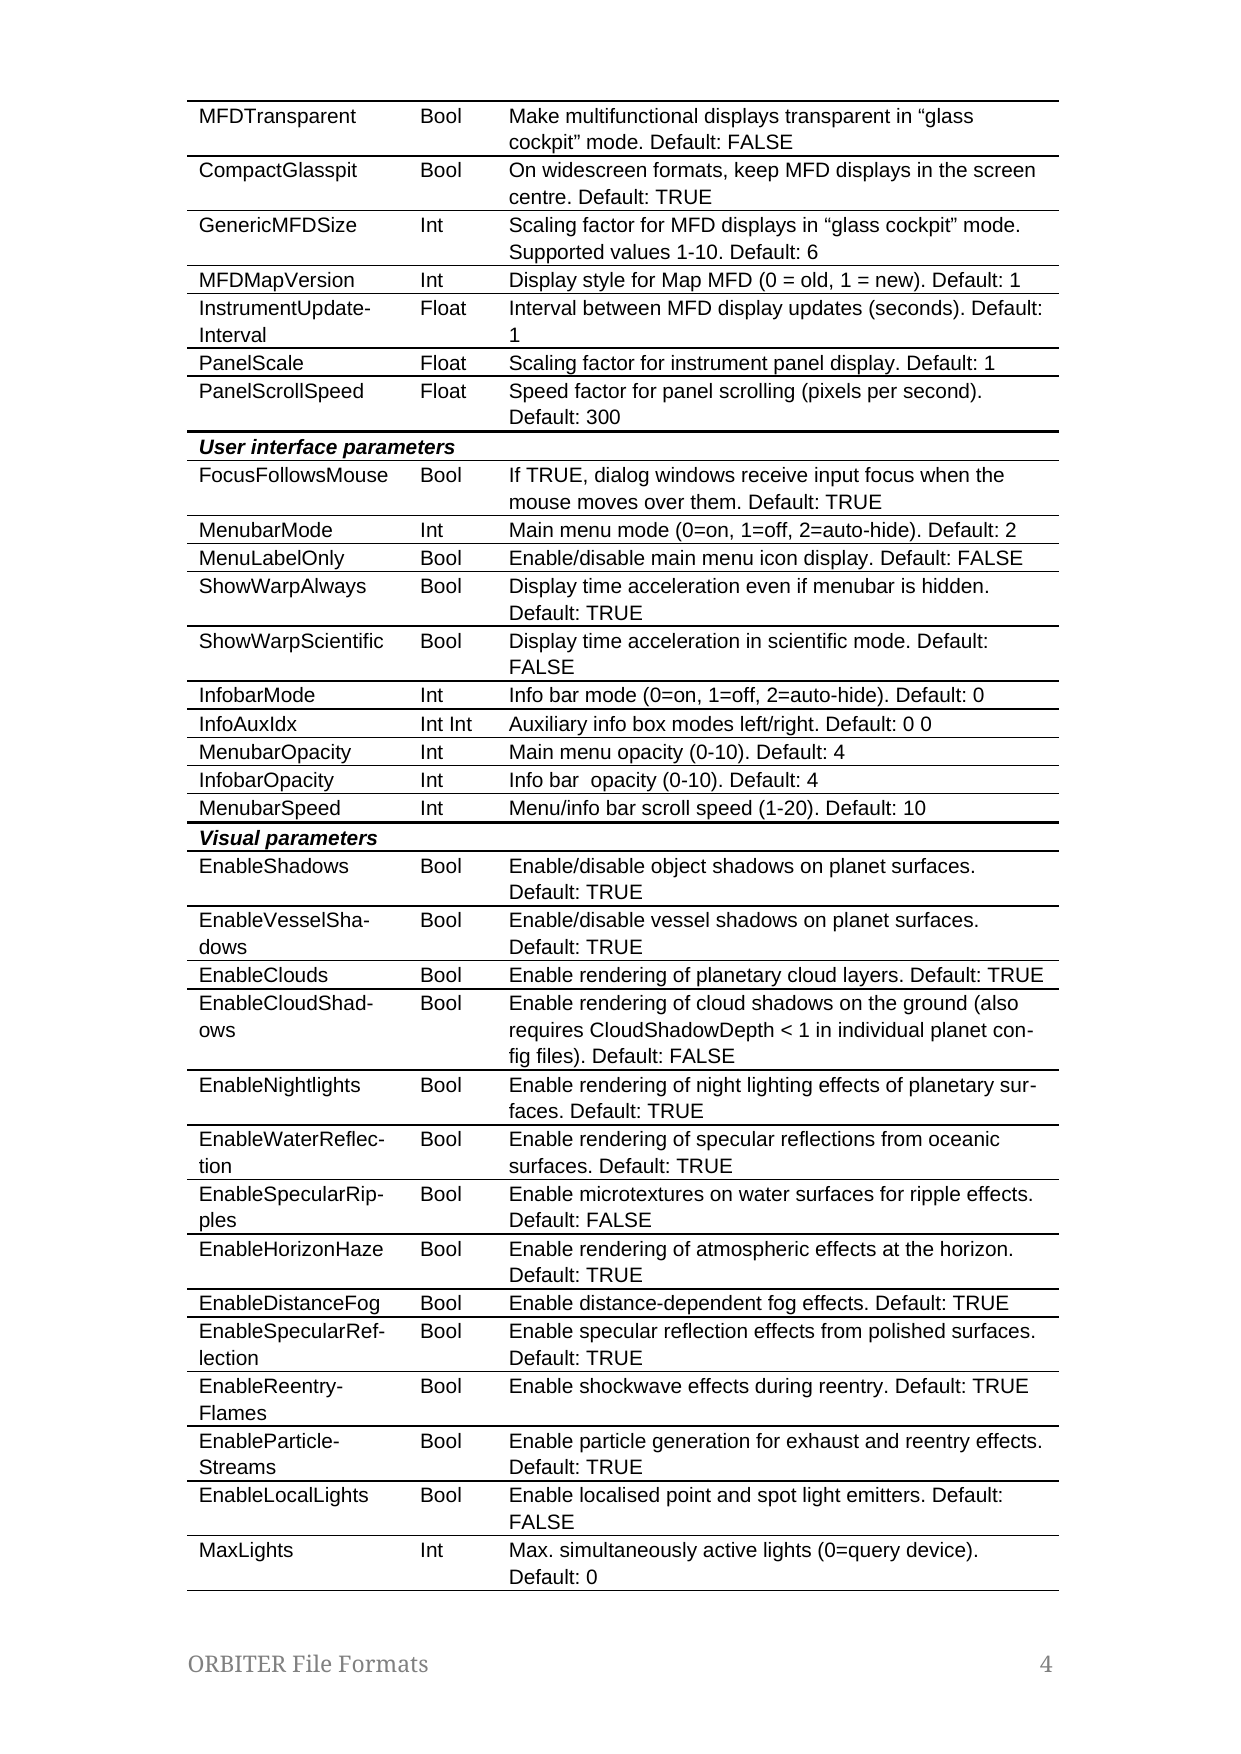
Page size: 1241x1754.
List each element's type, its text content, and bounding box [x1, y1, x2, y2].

table_cell Int [409, 794, 497, 821]
table_cell Enable localised point and spot light emitters. Default: FALSE [497, 1482, 1058, 1535]
table_cell Bool [409, 1235, 497, 1288]
table_cell Enable distance-dependent fog effects. Default: TRUE [497, 1290, 1058, 1316]
table_cell Enable shockwave effects during reentry. Default: TRUE [497, 1372, 1058, 1425]
table_cell Bool [409, 1372, 497, 1425]
table_cell EnableCloud­Sha­d­ows [187, 990, 409, 1069]
table_cell MenuLabelOnly [187, 544, 409, 571]
table_cell EnableHorizonHaze [187, 1235, 409, 1288]
table_cell InfobarOpacity [187, 766, 409, 793]
table_cell Info bar mode (0=on, 1=off, 2=auto-hide). Default: 0 [497, 682, 1058, 708]
table_cell Bool [409, 1318, 497, 1371]
table_cell Enable rendering of specular reflections from oceanic surfaces. Default: TRUE [497, 1126, 1058, 1178]
table_cell EnableVesselSha­dows [187, 907, 409, 960]
table_cell Auxiliary info box modes left/right. Default: 0 0 [497, 710, 1058, 736]
table_cell Bool [409, 1126, 497, 1178]
table_cell Scaling factor for MFD displays in “glass cockpit” mode. Supported values 1-10. Default: 6 [497, 211, 1058, 264]
table_cell MenubarMode [187, 516, 409, 543]
table_cell Scaling factor for instrument panel display. Default: 1 [497, 349, 1058, 375]
table_cell EnableReentry­Flames [187, 1372, 409, 1425]
table_cell Display style for Map MFD (0 = old, 1 = new). Default: 1 [497, 266, 1058, 293]
table_cell MenubarSpeed [187, 794, 409, 821]
table_cell EnableLocalLights [187, 1482, 409, 1535]
table_cell Info bar opacity (0-10). Default: 4 [497, 766, 1058, 793]
table_cell FocusFollowsMouse [187, 461, 409, 514]
table_cell Bool [409, 627, 497, 680]
table_cell Bool [409, 907, 497, 960]
table_cell Int Int [409, 710, 497, 736]
table_cell Int [409, 766, 497, 793]
table_cell Bool [409, 1427, 497, 1480]
table_cell If TRUE, dialog windows receive input focus when the mouse moves over them. Default: TRUE [497, 461, 1058, 514]
table_cell User interface parameters [187, 433, 1058, 460]
table_cell Enable/disable main menu icon display. Default: FALSE [497, 544, 1058, 571]
table_cell Display time acceleration even if menubar is hidden. Default: TRUE [497, 572, 1058, 625]
table_cell EnableWater­Reflec­tion [187, 1126, 409, 1178]
table_cell ShowWarpScientific [187, 627, 409, 680]
table_cell EnableSpecular­Re­f­lection [187, 1318, 409, 1371]
table_cell Enable/disable vessel shadows on planet surfaces. Default: TRUE [497, 907, 1058, 960]
table_cell Enable particle generation for exhaust and reentry effects. Default: TRUE [497, 1427, 1058, 1480]
table_cell Menu/info bar scroll speed (1-20). Default: 10 [497, 794, 1058, 821]
table_cell Int [409, 516, 497, 543]
table_cell InfoAuxIdx [187, 710, 409, 736]
table_cell InfobarMode [187, 682, 409, 708]
table_cell Bool [409, 102, 497, 155]
table_cell MFDTransparent [187, 102, 409, 155]
table_cell Enable rendering of atmospheric effects at the horizon. Default: TRUE [497, 1235, 1058, 1288]
table_cell Float [409, 294, 497, 347]
table_cell Make multifunctional displays transparent in “glass cockpit” mode. De­fault: FALSE [497, 102, 1058, 155]
table_cell Int [409, 1536, 497, 1589]
table_cell Enable/disable object shadows on planet surfaces. Default: TRUE [497, 852, 1058, 905]
table_cell Float [409, 349, 497, 375]
table_cell EnableSpecularRip­ples [187, 1180, 409, 1233]
table_cell MenubarOpacity [187, 738, 409, 764]
table_cell Enable rendering of planetary cloud layers. Default: TRUE [497, 961, 1058, 988]
table_cell On widescreen formats, keep MFD displays in the screen centre. Default: TRUE [497, 157, 1058, 210]
table_cell Enable microtextures on water surfaces for ripple effects. Default: FALSE [497, 1180, 1058, 1233]
table_cell Enable specular reflection effects from polished surfaces. Default: TRUE [497, 1318, 1058, 1371]
table_cell InstrumentUp­da­te­Interval [187, 294, 409, 347]
table_cell Interval between MFD display updates (seconds). Default: 1 [497, 294, 1058, 347]
table_cell Bool [409, 1071, 497, 1124]
table_cell Float [409, 377, 497, 430]
table_cell EnableParticle­Streams [187, 1427, 409, 1480]
table_cell ShowWarpAlways [187, 572, 409, 625]
table_cell Enable rendering of cloud shadows on the ground (also requires CloudShadowDepth < 1 in individual planet con­fig files). Default: FALSE [497, 990, 1058, 1069]
table_cell Speed factor for panel scrolling (pixels per second). Default: 300 [497, 377, 1058, 430]
table_cell Int [409, 266, 497, 293]
table_cell Enable rendering of night lighting effects of planetary sur­faces. Default: TRUE [497, 1071, 1058, 1124]
table_cell Bool [409, 990, 497, 1069]
table_cell Bool [409, 572, 497, 625]
table_cell Max. simultaneously active lights (0=query device). Default: 0 [497, 1536, 1058, 1589]
table_cell Bool [409, 544, 497, 571]
table_cell Display time acceleration in scientific mode. Default: FALSE [497, 627, 1058, 680]
table_cell Bool [409, 461, 497, 514]
table_cell Bool [409, 1180, 497, 1233]
table_cell Bool [409, 157, 497, 210]
table_cell Int [409, 682, 497, 708]
table_cell Bool [409, 852, 497, 905]
table_cell PanelScale [187, 349, 409, 375]
table_cell Visual parameters [187, 824, 1058, 850]
table_cell MFDMapVersion [187, 266, 409, 293]
table_cell Bool [409, 1482, 497, 1535]
table_cell EnableDistanceFog [187, 1290, 409, 1316]
table_cell CompactGlasspit [187, 157, 409, 210]
table_cell EnableShadows [187, 852, 409, 905]
table_cell EnableNightlights [187, 1071, 409, 1124]
table_cell EnableClouds [187, 961, 409, 988]
table_cell MaxLights [187, 1536, 409, 1589]
table_cell Main menu mode (0=on, 1=off, 2=auto-hide). Default: 2 [497, 516, 1058, 543]
table_cell GenericMFDSize [187, 211, 409, 264]
table_cell Int [409, 211, 497, 264]
table_cell Int [409, 738, 497, 764]
table_cell Main menu opacity (0-10). Default: 4 [497, 738, 1058, 764]
table_cell PanelScrollSpeed [187, 377, 409, 430]
table_cell Bool [409, 1290, 497, 1316]
table_cell Bool [409, 961, 497, 988]
